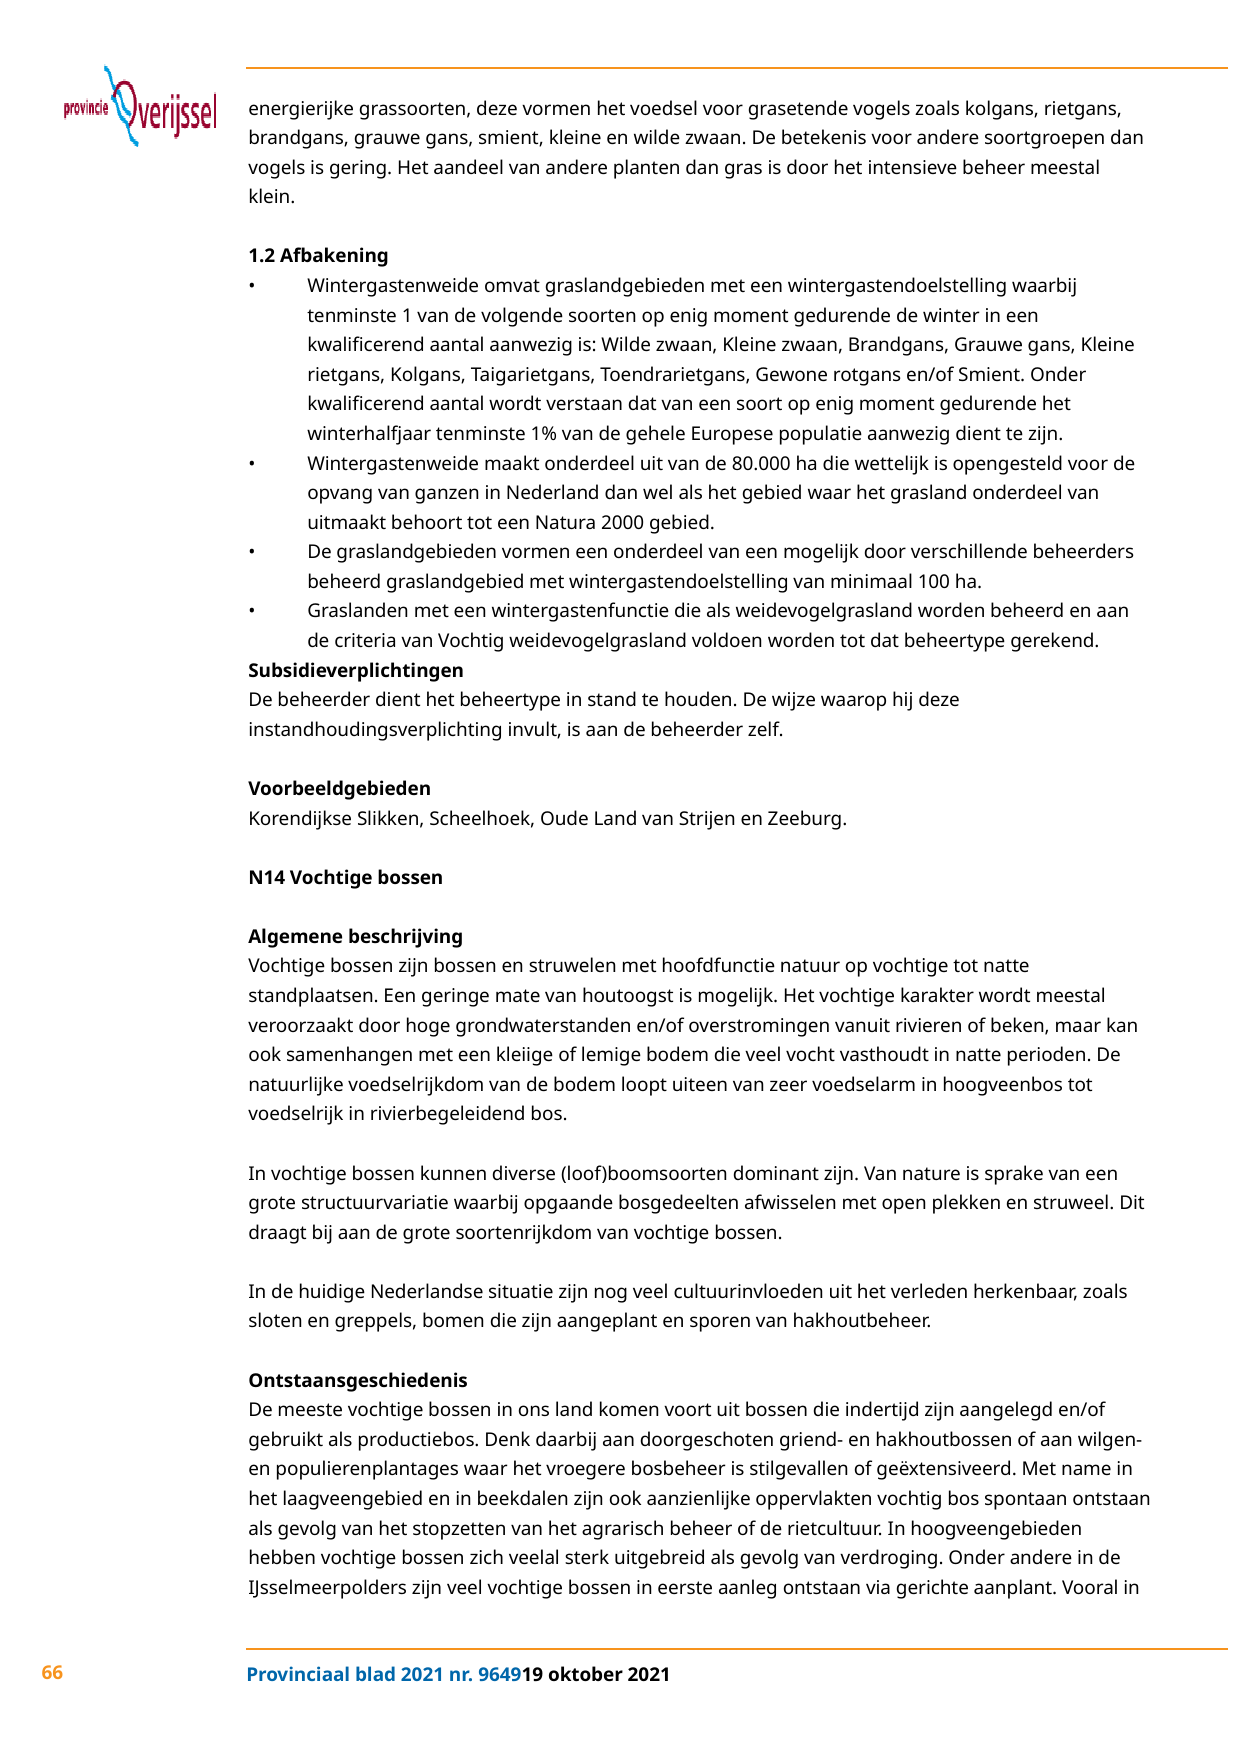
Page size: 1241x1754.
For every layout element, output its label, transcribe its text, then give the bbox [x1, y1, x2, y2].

text Ontstaansgeschiedenis [248, 1367, 1152, 1393]
text Vochtige bossen zijn bossen en struwelen met hoofdfunctie natuur op vochtige tot natte standplaatsen. Een geringe mate van houtoogst is mogelijk. Het vochtige karakter wordt meestal veroorzaakt door hoge grondwaterstanden en/of overstromingen vanuit rivieren of beken, maar kan ook samenhangen met een kleiige of lemige bodem die veel vocht vasthoudt in natte perioden. De natuurlijke voedselrijkdom van de bodem loopt uiteen van zeer voedselarm in hoogveenbos tot voedselrijk in rivierbegeleidend bos. [248, 953, 1152, 1126]
text 1.2 Afbakening [248, 243, 1152, 268]
list Wintergastenweide maakt onderdeel uit van de 80.000 ha die wettelijk is opengesteld voor de opvang van ganzen in Nederland dan wel als het gebied waar het grasland onderdeel van uitmaakt behoort tot een Natura 2000 gebied. [248, 450, 1152, 535]
text Korendijkse Slikken, Scheelhoek, Oude Land van Strijen en Zeeburg. [248, 805, 1152, 831]
text In de huidige Nederlandse situatie zijn nog veel cultuurinvloeden uit het verleden herkenbaar, zoals sloten en greppels, bomen die zijn aangeplant en sporen van hakhoutbeheer. [248, 1278, 1152, 1333]
text Voorbeeldgebieden [248, 775, 1152, 801]
list Graslanden met een wintergastenfunctie die als weidevogelgrasland worden beheerd en aan de criteria van Vochtig weidevogelgrasland voldoen worden tot dat beheertype gerekend. [248, 598, 1152, 653]
text De meeste vochtige bossen in ons land komen voort uit bossen die indertijd zijn aangelegd en/of gebruikt als productiebos. Denk daarbij aan doorgeschoten griend- en hakhoutbossen of aan wilgen- en populierenplantages waar het vroegere bosbeheer is stilgevallen of geëxtensiveerd. Met name in het laagveengebied en in beekdalen zijn ook aanzienlijke oppervlakten vochtig bos spontaan ontstaan als gevolg van het stopzetten van het agrarisch beheer of de rietcultuur. In hoogveengebieden hebben vochtige bossen zich veelal sterk uitgebreid als gevolg van verdroging. Onder andere in de IJsselmeerpolders zijn veel vochtige bossen in eerste aanleg ontstaan via gerichte aanplant. Vooral in [248, 1396, 1152, 1600]
list Wintergastenweide omvat graslandgebieden met een wintergastendoelstelling waarbij tenminste 1 van de volgende soorten op enig moment gedurende de winter in een kwalificerend aantal aanwezig is: Wilde zwaan, Kleine zwaan, Brandgans, Grauwe gans, Kleine rietgans, Kolgans, Taigarietgans, Toendrarietgans, Gewone rotgans en/of Smient. Onder kwalificerend aantal wordt verstaan dat van een soort op enig moment gedurende het winterhalfjaar tenminste 1% van de gehele Europese populatie aanwezig dient te zijn. [248, 272, 1152, 446]
text energierijke grassoorten, deze vormen het voedsel voor grasetende vogels zoals kolgans, rietgans, brandgans, grauwe gans, smient, kleine en wilde zwaan. De betekenis voor andere soortgroepen dan vogels is gering. Het aandeel van andere planten dan gras is door het intensieve beheer meestal klein. [248, 95, 1152, 209]
list De graslandgebieden vormen een onderdeel van een mogelijk door verschillende beheerders beheerd graslandgebied met wintergastendoelstelling van minimaal 100 ha. [248, 538, 1152, 594]
text Subsidieverplichtingen [248, 657, 1152, 683]
text In vochtige bossen kunnen diverse (loof)boomsoorten dominant zijn. Van nature is sprake van een grote structuurvariatie waarbij opgaande bosgedeelten afwisselen met open plekken en struweel. Dit draagt bij aan de grote soortenrijkdom van vochtige bossen. [248, 1160, 1152, 1245]
text N14 Vochtige bossen [248, 864, 1152, 890]
text Algemene beschrijving [248, 923, 1152, 949]
text De beheerder dient het beheertype in stand te houden. De wijze waarop hij deze instandhoudingsverplichting invult, is aan de beheerder zelf. [248, 686, 1152, 742]
picture [41, 47, 231, 172]
